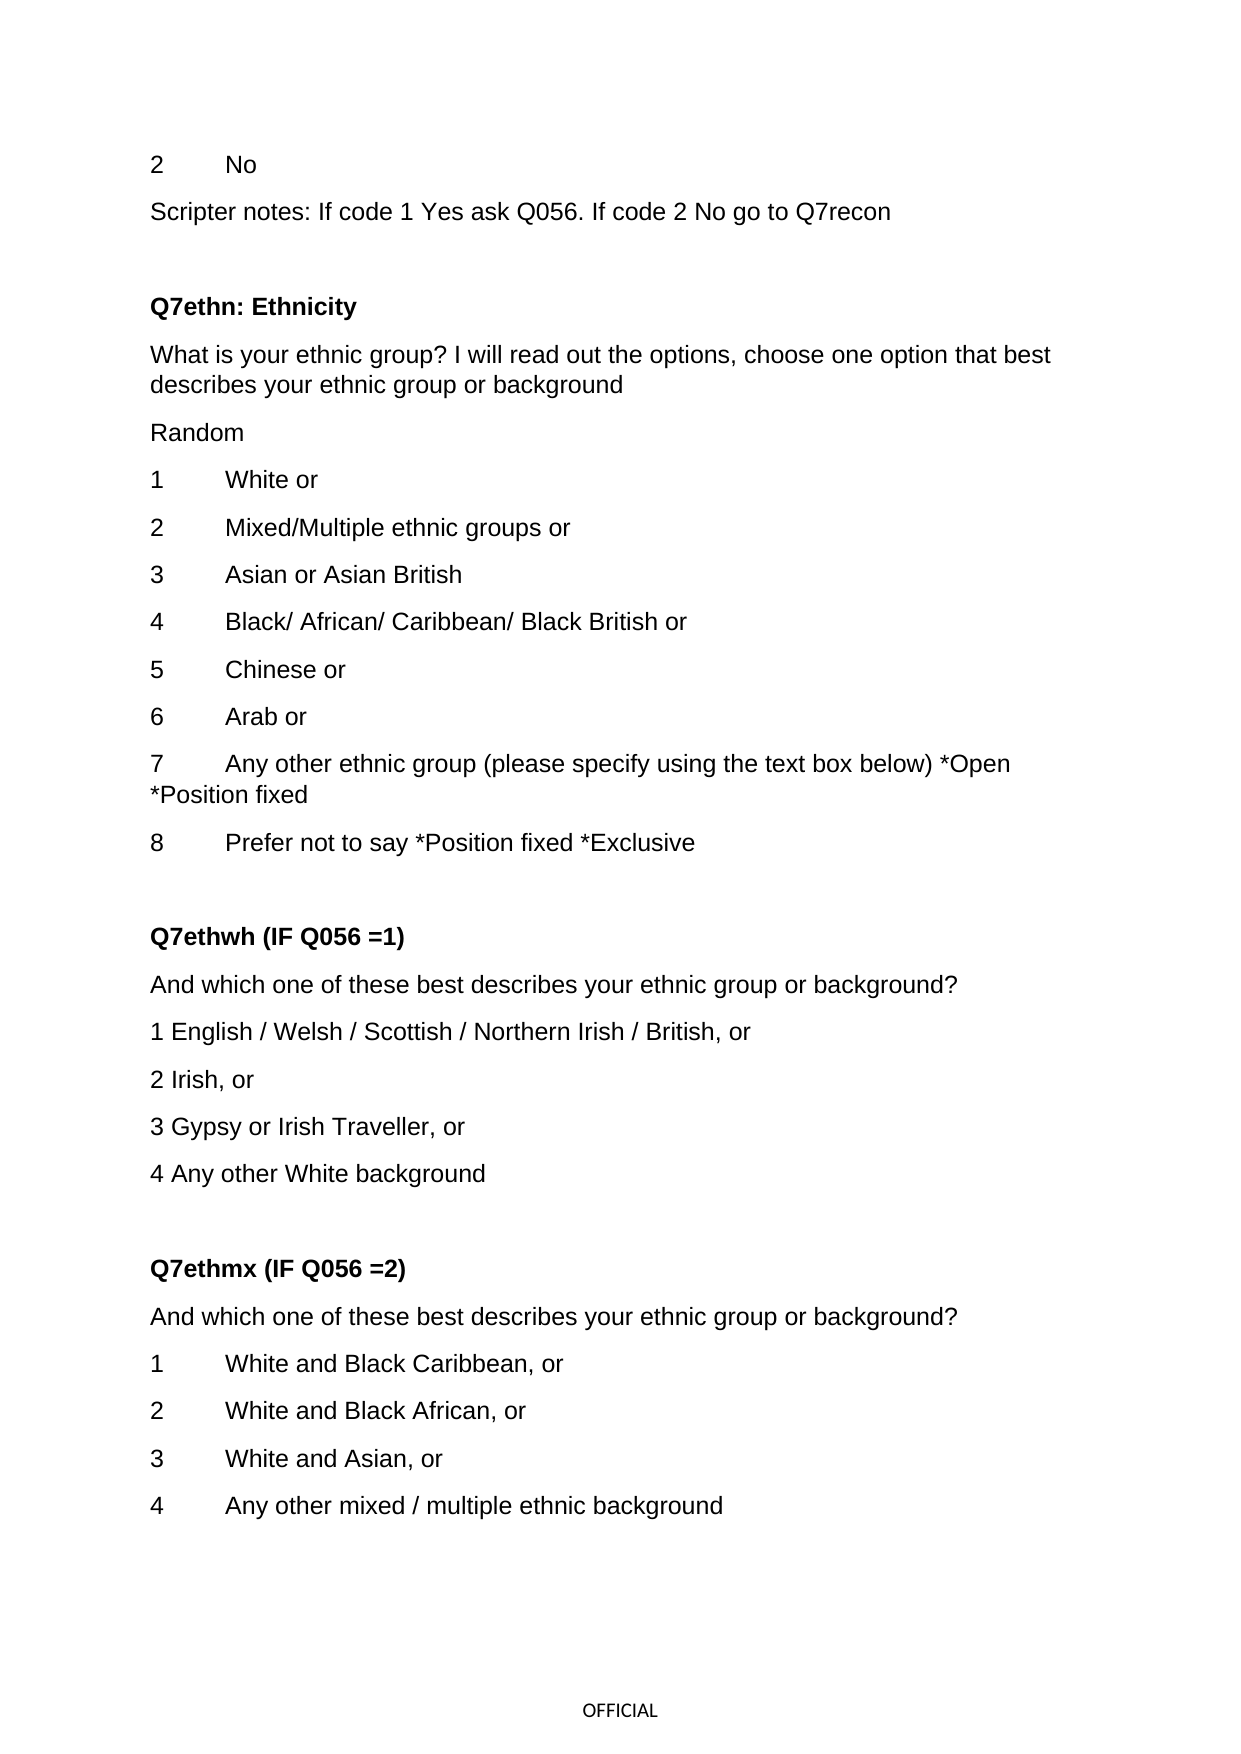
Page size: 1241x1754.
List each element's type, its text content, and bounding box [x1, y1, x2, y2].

text 4 Black/ African/ Caribbean/ Black British or [150, 607, 1090, 636]
text 3 Gypsy or Irish Traveller, or [150, 1112, 1090, 1141]
text 1 White or [150, 465, 1090, 494]
text 6 Arab or [150, 702, 1090, 731]
text 2 Irish, or [150, 1064, 1090, 1093]
text 5 Chinese or [150, 655, 1090, 683]
text And which one of these best describes your ethnic group or background? [150, 970, 1090, 998]
text Q7ethwh (IF Q056 =1) [150, 922, 1090, 951]
text 7 Any other ethnic group (please specify using the text box below) *Open *Position fixed [150, 749, 1090, 809]
text 3 White and Asian, or [150, 1444, 1090, 1472]
text 8 Prefer not to say *Position fixed *Exclusive [150, 828, 1090, 856]
text What is your ethnic group? I will read out the options, choose one option that best describes your ethnic group or background [150, 339, 1090, 399]
text 1 English / Welsh / Scottish / Northern Irish / British, or [150, 1017, 1090, 1046]
text 4 Any other White background [150, 1159, 1090, 1188]
text 2 Mixed/Multiple ethnic groups or [150, 512, 1090, 541]
text 4 Any other mixed / multiple ethnic background [150, 1491, 1090, 1520]
text Q7ethn: Ethnicity [150, 292, 1090, 321]
text Scripter notes: If code 1 Yes ask Q056. If code 2 No go to Q7recon [150, 197, 1090, 226]
text 2 No [150, 150, 1090, 179]
text 1 White and Black Caribbean, or [150, 1349, 1090, 1378]
text 2 White and Black African, or [150, 1396, 1090, 1425]
text Random [150, 418, 1090, 446]
text And which one of these best describes your ethnic group or background? [150, 1302, 1090, 1330]
text 3 Asian or Asian British [150, 560, 1090, 589]
text Q7ethmx (IF Q056 =2) [150, 1254, 1090, 1283]
